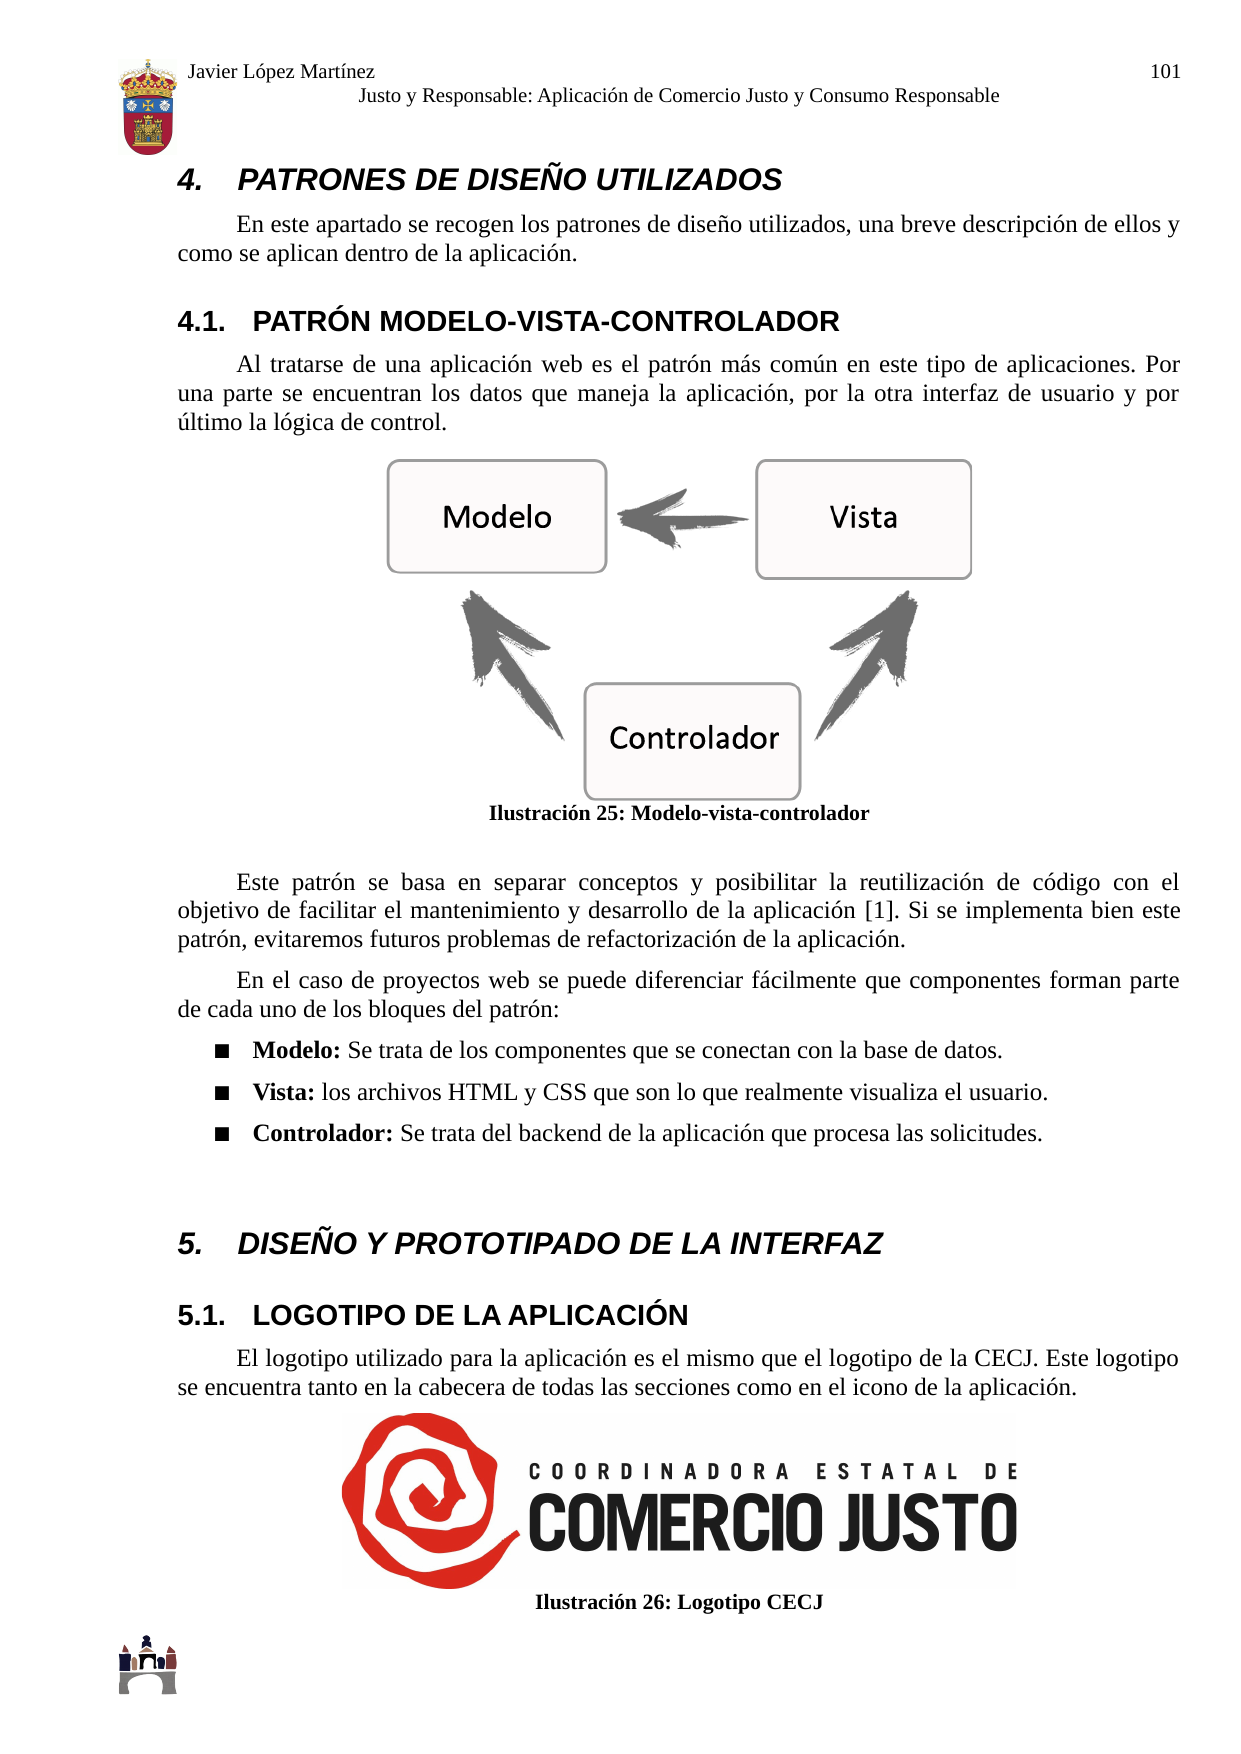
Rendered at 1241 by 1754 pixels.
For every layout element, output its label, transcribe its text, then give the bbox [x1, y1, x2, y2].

picture [341, 1413, 1017, 1589]
picture [118, 59, 178, 155]
list Vista: los archivos HTML y CSS que son lo que realmente visualiza el usuario. [215, 1077, 1181, 1105]
text Este patrón se basa en separar conceptos y posibilitar la reutilización de código con el objetivo de facilitar el mantenimiento y desarrollo de la aplicación [1]. Si se implementa bien este patrón, evitaremos futuros problemas de refactorización de la aplicación. [177, 867, 1181, 953]
subtitle LOGOTIPO DE LA APLICACIÓN [177, 1298, 1181, 1331]
text El logotipo utilizado para la aplicación es el mismo que el logotipo de la CECJ. Este logotipo se encuentra tanto en la cabecera de todas las secciones como en el icono de la aplicación. [177, 1343, 1181, 1401]
subtitle PATRÓN MODELO-VISTA-CONTROLADOR [177, 304, 1181, 337]
text En este apartado se recogen los patrones de diseño utilizados, una breve descripción de ellos y como se aplican dentro de la aplicación. [177, 209, 1181, 267]
text Ilustración 25: Modelo-vista-controlador [386, 801, 972, 825]
picture [118, 1634, 178, 1695]
subtitle PATRONES DE DISEÑO UTILIZADOS [177, 161, 1181, 197]
subtitle DISEÑO Y PROTOTIPADO DE LA INTERFAZ [177, 1225, 1181, 1261]
list Controlador: Se trata del backend de la aplicación que procesa las solicitudes. [215, 1118, 1181, 1147]
picture [386, 459, 973, 801]
text Ilustración 26: Logotipo CECJ [342, 1589, 1017, 1614]
text Al tratarse de una aplicación web es el patrón más común en este tipo de aplicaciones. Por una parte se encuentran los datos que maneja la aplicación, por la otra interfaz de usuario y por último la lógica de control. [177, 349, 1181, 436]
list Modelo: Se trata de los componentes que se conectan con la base de datos. [215, 1035, 1181, 1064]
text En el caso de proyectos web se puede diferenciar fácilmente que componentes forman parte de cada uno de los bloques del patrón: [177, 965, 1181, 1023]
